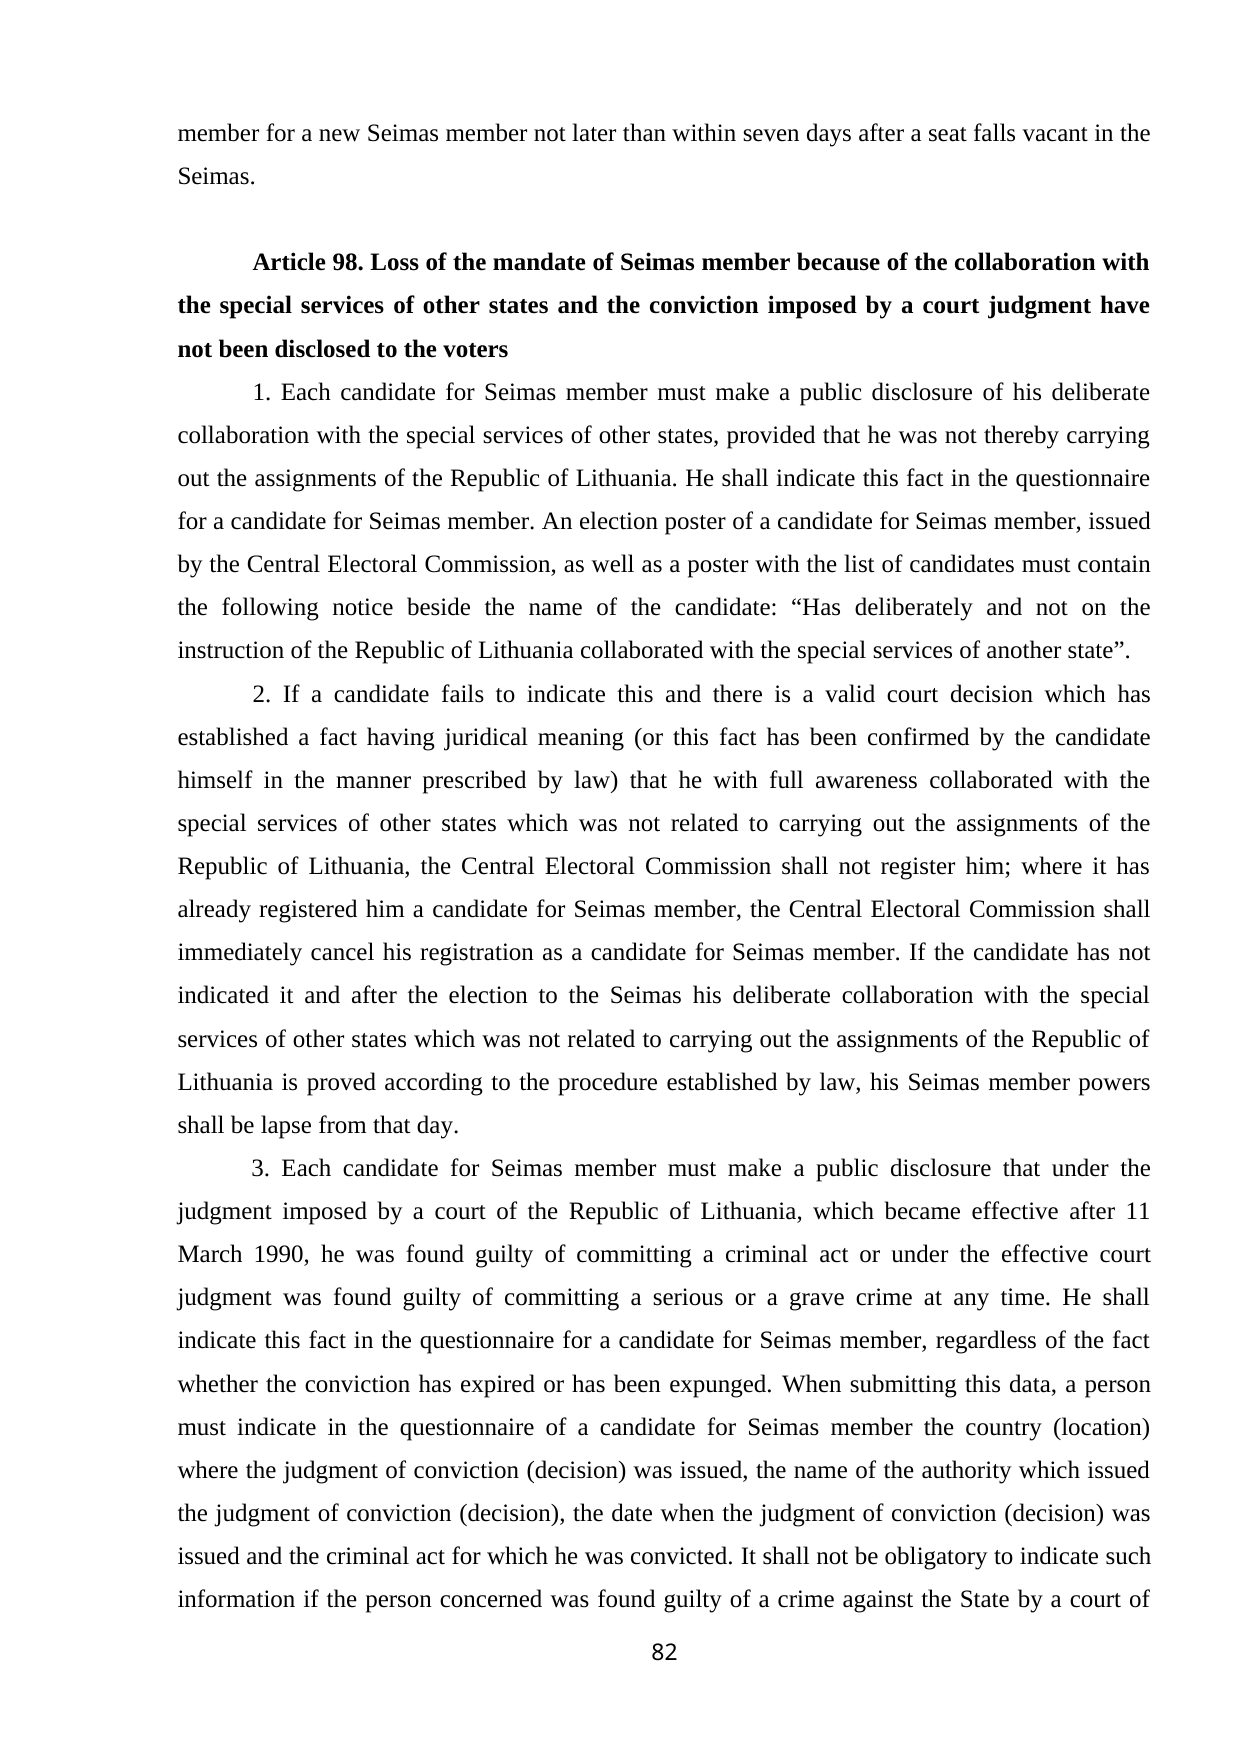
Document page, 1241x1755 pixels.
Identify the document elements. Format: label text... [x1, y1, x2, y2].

text Article 98. Loss of the mandate of Seimas member because of the collaboration with the special services of other states and the conviction imposed by a court judgment have not been disclosed to the voters [177, 247, 1152, 362]
text member for a new Seimas member not later than within seven days after a seat falls vacant in the Seimas. [177, 118, 1152, 190]
text 2. If a candidate fails to indicate this and there is a valid court decision which has established a fact having juridical meaning (or this fact has been confirmed by the candidate himself in the manner prescribed by law) that he with full awareness collaborated with the special services of other states which was not related to carrying out the assignments of the Republic of Lithuania, the Central Electoral Commission shall not register him; where it has already registered him a candidate for Seimas member, the Central Electoral Commission shall immediately cancel his registration as a candidate for Seimas member. If the candidate has not indicated it and after the election to the Seimas his deliberate collaboration with the special services of other states which was not related to carrying out the assignments of the Republic of Lithuania is proved according to the procedure established by law, his Seimas member powers shall be lapse from that day. [177, 679, 1152, 1139]
text 3. Each candidate for Seimas member must make a public disclosure that under the judgment imposed by a court of the Republic of Lithuania, which became effective after 11 March 1990, he was found guilty of committing a criminal act or under the effective court judgment was found guilty of committing a serious or a grave crime at any time. He shall indicate this fact in the questionnaire for a candidate for Seimas member, regardless of the fact whether the conviction has expired or has been expunged. When submitting this data, a person must indicate in the questionnaire of a candidate for Seimas member the country (location) where the judgment of conviction (decision) was issued, the name of the authority which issued the judgment of conviction (decision), the date when the judgment of conviction (decision) was issued and the criminal act for which he was convicted. It shall not be obligatory to indicate such information if the person concerned was found guilty of a crime against the State by a court of [177, 1153, 1152, 1613]
text 1. Each candidate for Seimas member must make a public disclosure of his deliberate collaboration with the special services of other states, provided that he was not thereby carrying out the assignments of the Republic of Lithuania. He shall indicate this fact in the questionnaire for a candidate for Seimas member. An election poster of a candidate for Seimas member, issued by the Central Electoral Commission, as well as a poster with the list of candidates must contain the following notice beside the name of the candidate: “Has deliberately and not on the instruction of the Republic of Lithuania collaborated with the special services of another state”. [177, 377, 1152, 664]
